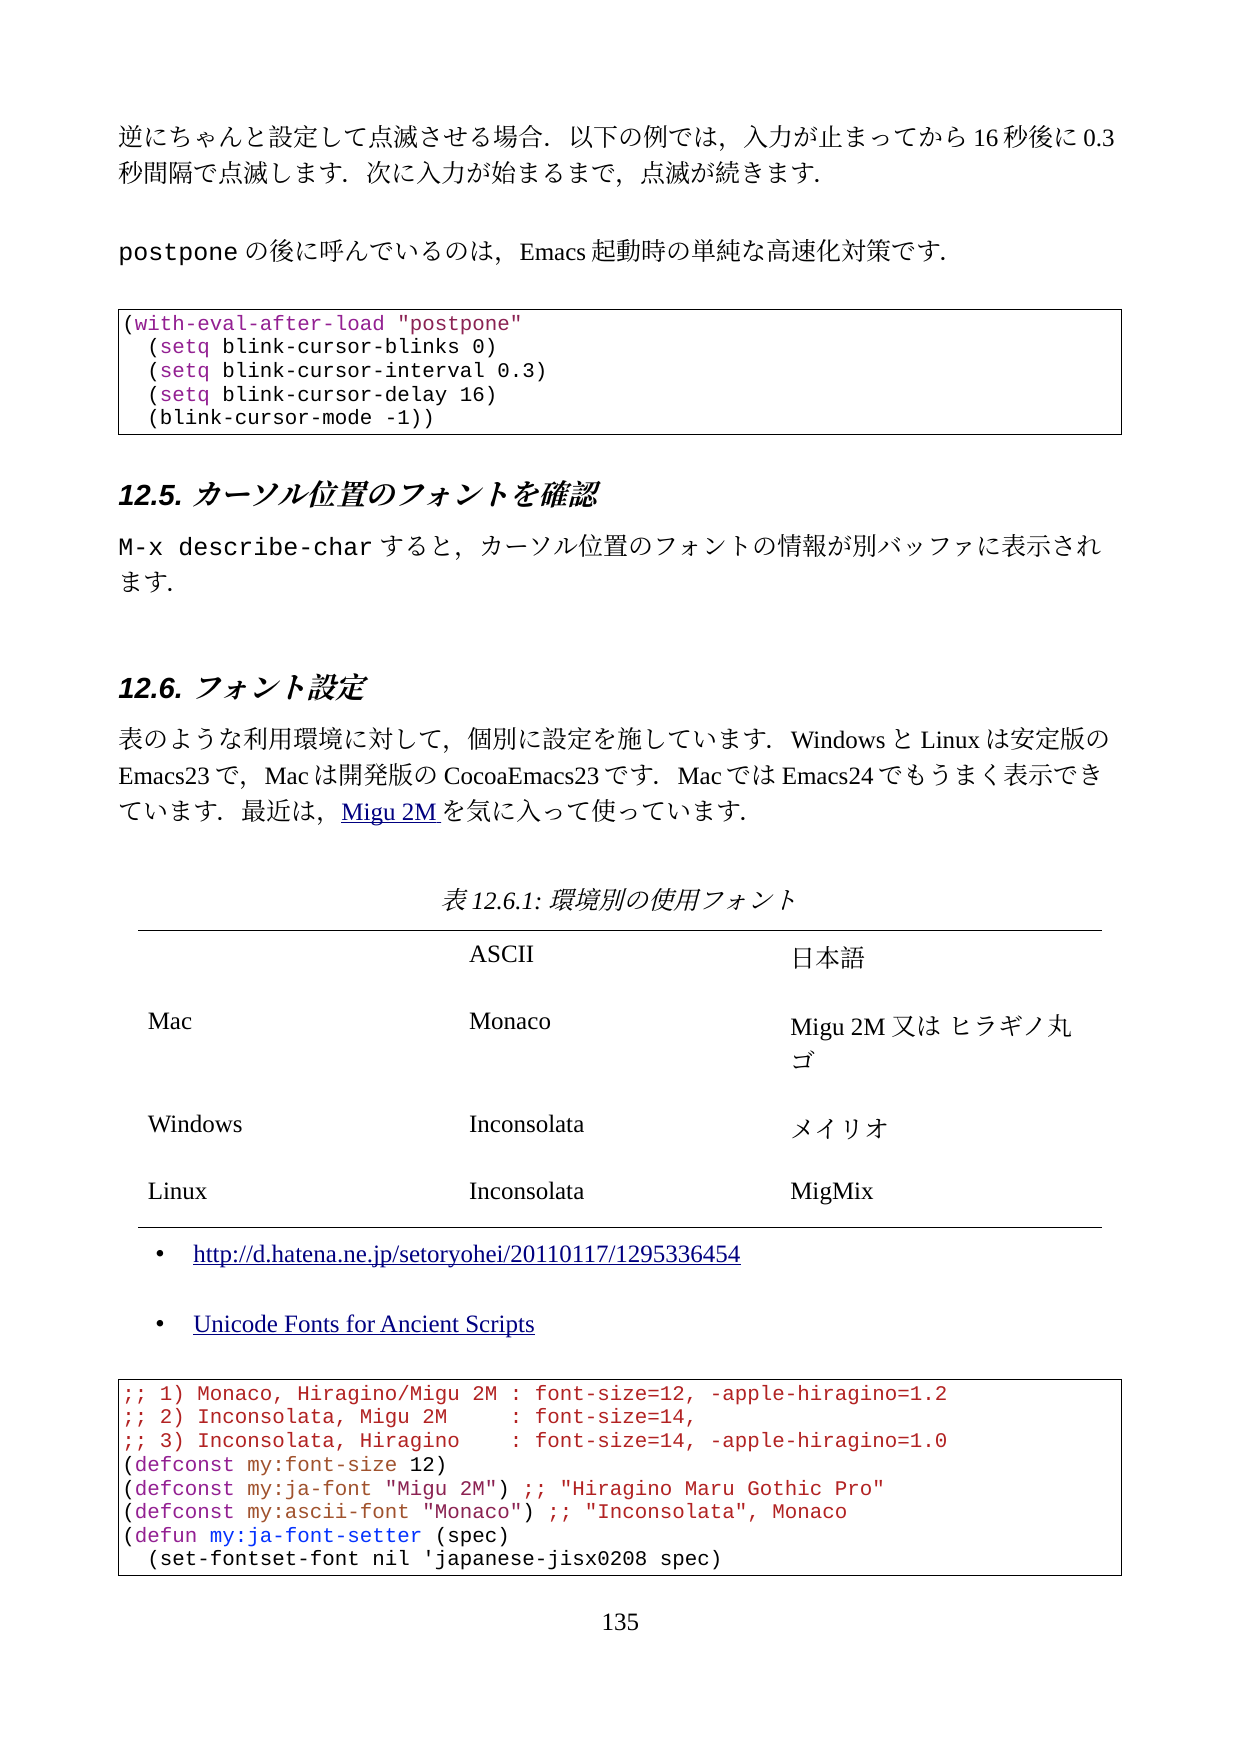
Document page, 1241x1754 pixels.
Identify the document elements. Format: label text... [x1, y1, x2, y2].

subtitle フォント設定 [118, 665, 1122, 707]
text M-x describe-char すると，カーソル位置のフォントの情報が別バッファに表示されます． [118, 527, 1122, 628]
text ;; 1) Monaco, Hiragino/Migu 2M : font-size=12, -apple-hiragino=1.2 [119, 1380, 1121, 1403]
text postpone の後に呼んでいるのは，Emacs起動時の単純な高速化対策です． [118, 231, 1122, 296]
text (setq blink-cursor-interval 0.3) [119, 356, 1121, 380]
text 逆にちゃんと設定して点滅させる場合．以下の例では，入力が止まってから16秒後に0.3秒間隔で点滅します．次に入力が始まるまで，点滅が続きます． [118, 118, 1122, 219]
text (setq blink-cursor-blinks 0) [119, 332, 1121, 356]
text (blink-cursor-mode -1)) [119, 403, 1121, 434]
table_cell Mac [138, 997, 459, 1100]
table_cell Inconsolata [460, 1167, 781, 1227]
table_cell Windows [138, 1100, 459, 1167]
table_header ASCII [460, 931, 781, 997]
text (defconst my:font-size 12) [119, 1450, 1121, 1473]
table_header [138, 931, 459, 997]
list Unicode Fonts for Ancient Scripts [156, 1309, 1122, 1366]
table_cell Monaco [460, 997, 781, 1100]
table_cell Inconsolata [460, 1100, 781, 1167]
text (defun my:ja-font-setter (spec) [119, 1521, 1121, 1544]
text (defconst my:ascii-font "Monaco") ;; "Inconsolata", Monaco [119, 1497, 1121, 1521]
text (setq blink-cursor-delay 16) [119, 380, 1121, 403]
text (set-fontset-font nil 'japanese-jisx0208 spec) [119, 1544, 1121, 1575]
text ;; 3) Inconsolata, Hiragino : font-size=14, -apple-hiragino=1.0 [119, 1426, 1121, 1450]
table_cell メイリオ [781, 1100, 1102, 1167]
table_cell MigMix [781, 1167, 1102, 1227]
text 表のような利用環境に対して，個別に設定を施しています．WindowsとLinuxは安定版のEmacs23で，Macは開発版のCocoaEmacs23です．MacではEmacs24でもうまく表示できています．最近は，Migu 2Mを気に入って使っています． [118, 719, 1122, 856]
text (defconst my:ja-font "Migu 2M") ;; "Hiragino Maru Gothic Pro" [119, 1473, 1121, 1497]
table_header 日本語 [781, 931, 1102, 997]
subtitle カーソル位置のフォントを確認 [118, 472, 1122, 514]
text 表 12.6.1: 環境別の使用フォント [118, 881, 1122, 917]
text ;; 2) Inconsolata, Migu 2M : font-size=14, [119, 1403, 1121, 1426]
text (with-eval-after-load "postpone" [119, 310, 1121, 332]
table_cell Migu 2M 又は ヒラギノ丸ゴ [781, 997, 1102, 1100]
table_cell Linux [138, 1167, 459, 1227]
list http://d.hatena.ne.jp/setoryohei/20110117/1295336454 [156, 1239, 1122, 1296]
